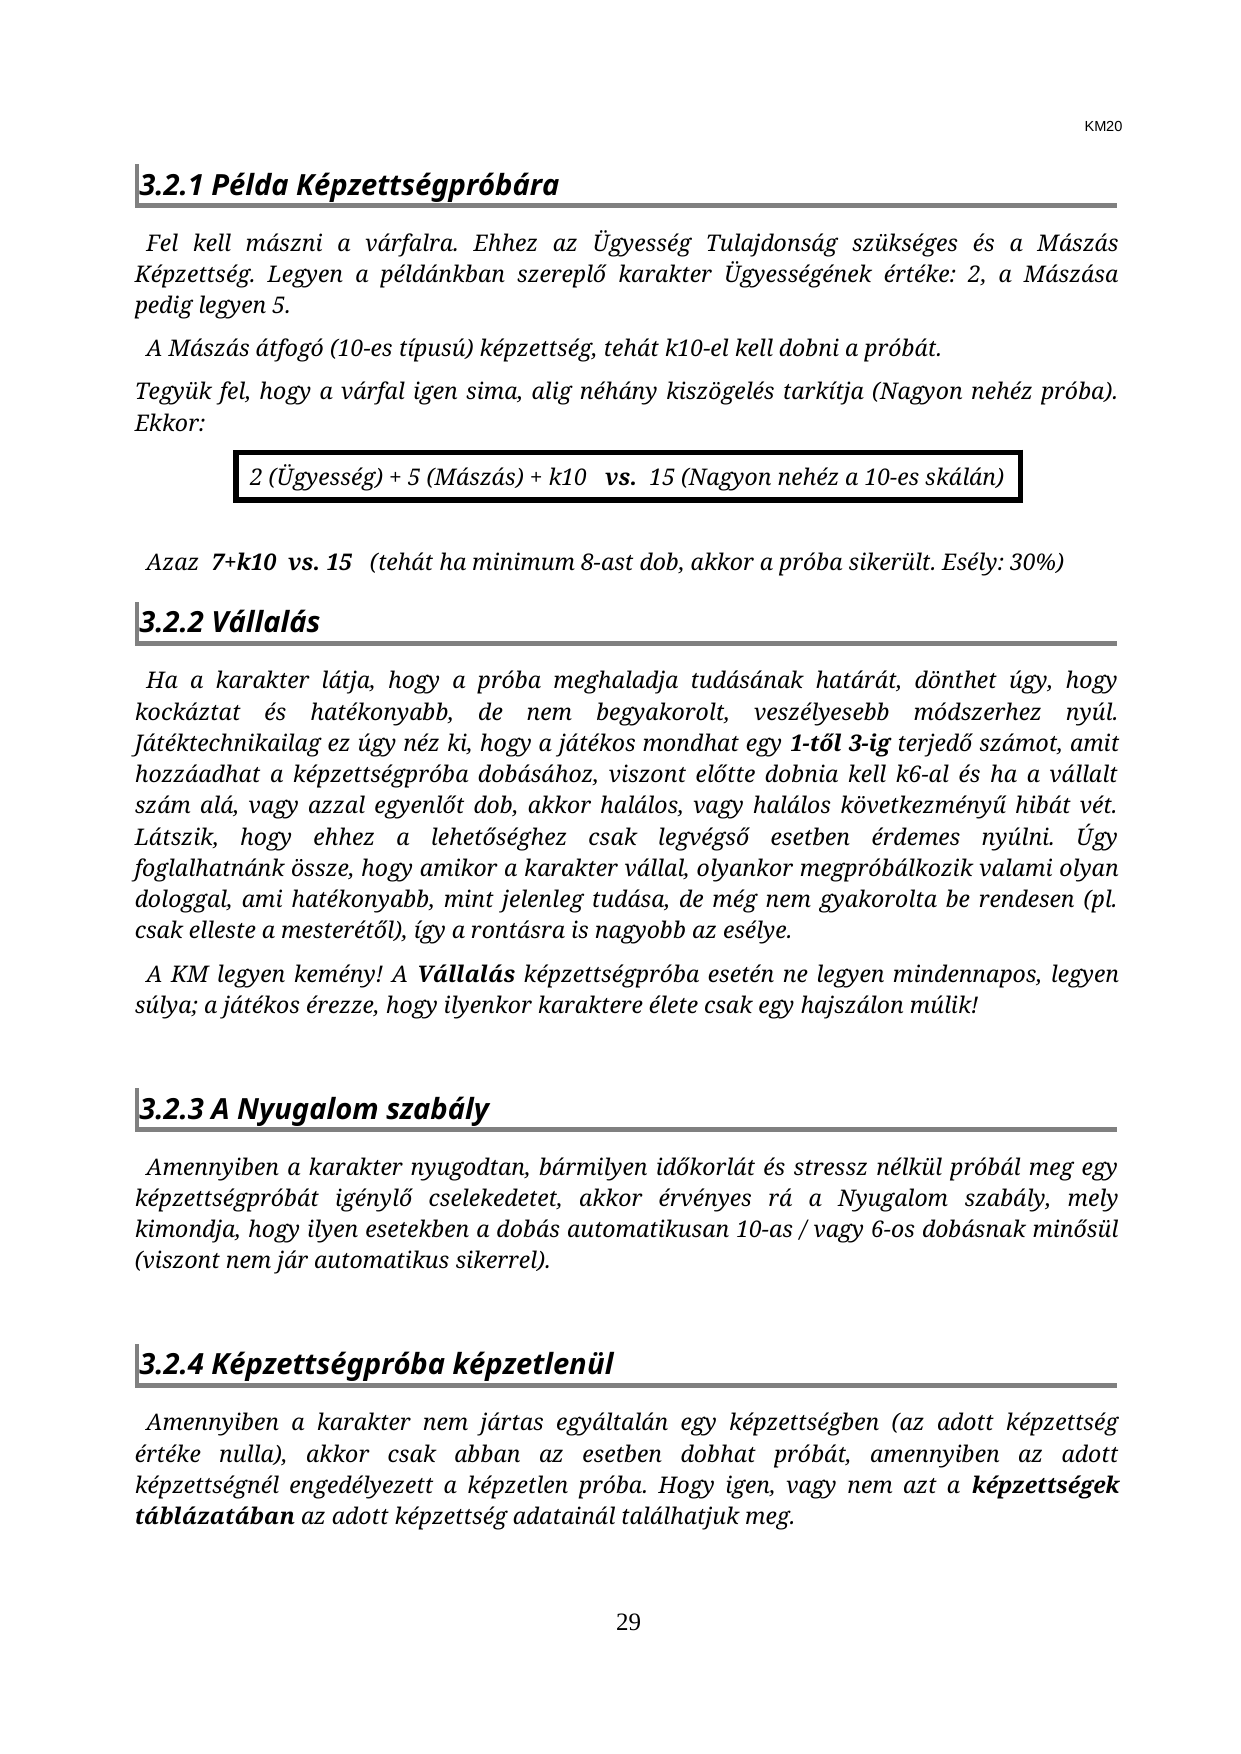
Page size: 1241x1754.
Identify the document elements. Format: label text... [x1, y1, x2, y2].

text A KM legyen kemény! A Vállalás képzettségpróba esetén ne legyen mindennapos, legyen súlya; a játékos érezze, hogy ilyenkor karaktere élete csak egy hajszálon múlik! [134, 957, 1122, 1020]
text A Mászás átfogó (10-es típusú) képzettség, tehát k10-el kell dobni a próbát. [134, 332, 1122, 363]
subtitle Képzettségpróba képzetlenül [139, 1343, 1122, 1383]
subtitle Példa Képzettségpróbára [139, 164, 1122, 204]
text Tegyük fel, hogy a várfal igen sima, alig néhány kiszögelés tarkítja (Nagyon nehéz próba). Ekkor: [134, 375, 1122, 438]
text Azaz 7+k10 vs. 15 (tehát ha minimum 8-ast dob, akkor a próba sikerült. Esély: 30%) [134, 546, 1122, 577]
text Amennyiben a karakter nyugodtan, bármilyen időkorlát és stressz nélkül próbál meg egy képzettségpróbát igénylő cselekedetet, akkor érvényes rá a Nyugalom szabály, mely kimondja, hogy ilyen esetekben a dobás automatikusan 10-as / vagy 6-os dobásnak minősül (viszont nem jár automatikus sikerrel). [134, 1151, 1122, 1276]
subtitle A Nyugalom szabály [139, 1088, 1122, 1128]
text Amennyiben a karakter nem jártas egyáltalán egy képzettségben (az adott képzettség értéke nulla), akkor csak abban az esetben dobhat próbát, amennyiben az adott képzettségnél engedélyezett a képzetlen próba. Hogy igen, vagy nem azt a képzettségek táblázatában az adott képzettség adatainál találhatjuk meg. [134, 1406, 1122, 1531]
text Fel kell mászni a várfalra. Ehhez az Ügyesség Tulajdonság szükséges és a Mászás Képzettség. Legyen a példánkban szereplő karakter Ügyességének értéke: 2, a Mászása pedig legyen 5. [134, 227, 1122, 320]
subtitle Vállalás [139, 602, 1122, 641]
table_header 2 (Ügyesség) + 5 (Mászás) + k10 vs. 15 (Nagyon nehéz a 10-es skálán) [239, 455, 1018, 497]
text Ha a karakter látja, hogy a próba meghaladja tudásának határát, dönthet úgy, hogy kockáztat és hatékonyabb, de nem begyakorolt, veszélyesebb módszerhez nyúl. Játéktechnikailag ez úgy néz ki, hogy a játékos mondhat egy 1-től 3-ig terjedő számot, amit hozzáadhat a képzettségpróba dobásához, viszont előtte dobnia kell k6-al és ha a vállalt szám alá, vagy azzal egyenlőt dob, akkor halálos, vagy halálos következményű hibát vét. Látszik, hogy ehhez a lehetőséghez csak legvégső esetben érdemes nyúlni. Úgy foglalhatnánk össze, hogy amikor a karakter vállal, olyankor megpróbálkozik valami olyan dologgal, ami hatékonyabb, mint jelenleg tudása, de még nem gyakorolta be rendesen (pl. csak elleste a mesterétől), így a rontásra is nagyobb az esélye. [134, 664, 1122, 946]
